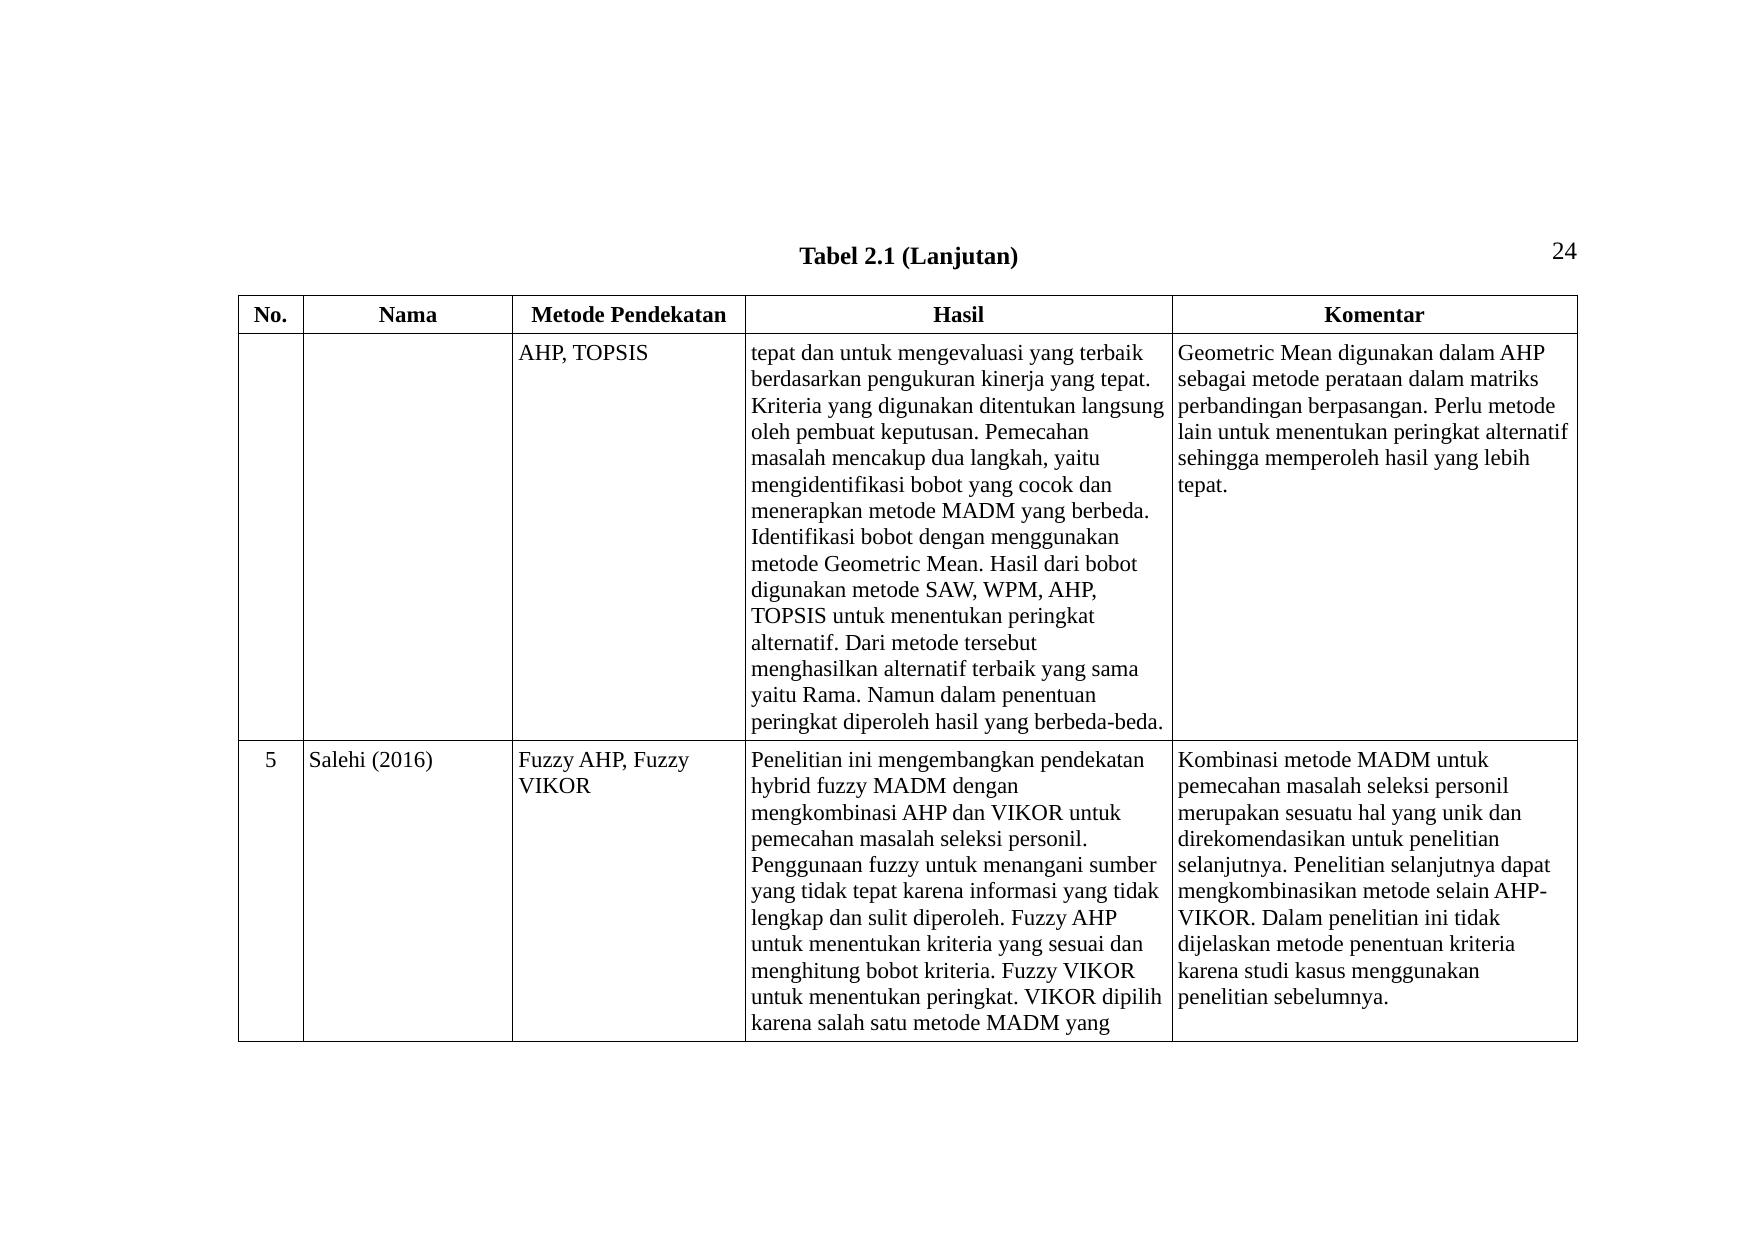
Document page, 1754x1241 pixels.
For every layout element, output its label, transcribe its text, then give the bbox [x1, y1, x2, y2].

table_header Komentar [1173, 296, 1577, 333]
table_cell tepat dan untuk mengevaluasi yang terbaik berdasarkan pengukuran kinerja yang tepat. Kriteria yang digunakan ditentukan langsung oleh pembuat keputusan. Pemecahan masalah mencakup dua langkah, yaitu mengidentifikasi bobot yang cocok dan menerapkan metode MADM yang berbeda. Identifikasi bobot dengan menggunakan metode Geometric Mean. Hasil dari bobot digunakan metode SAW, WPM, AHP, TOPSIS untuk menentukan peringkat alternatif. Dari metode tersebut menghasilkan alternatif terbaik yang sama yaitu Rama. Namun dalam penentuan peringkat diperoleh hasil yang berbeda-beda. [746, 334, 1172, 740]
table_cell [304, 334, 512, 740]
table_cell AHP, TOPSIS [513, 334, 745, 740]
table_cell Fuzzy AHP, Fuzzy VIKOR [513, 741, 745, 1041]
table_header Hasil [746, 296, 1172, 333]
table_header Metode Pendekatan [513, 296, 745, 333]
table_header Nama [304, 296, 512, 333]
table_cell Kombinasi metode MADM untuk pemecahan masalah seleksi personil merupakan sesuatu hal yang unik dan direkomendasikan untuk penelitian selanjutnya. Penelitian selanjutnya dapat mengkombinasikan metode selain AHP-VIKOR. Dalam penelitian ini tidak dijelaskan metode penentuan kriteria karena studi kasus menggunakan penelitian sebelumnya. [1173, 741, 1577, 1041]
table_header No. [239, 296, 303, 333]
text Tabel 2.1 (Lanjutan) [277, 241, 1541, 270]
table_cell Geometric Mean digunakan dalam AHP sebagai metode perataan dalam matriks perbandingan berpasangan. Perlu metode lain untuk menentukan peringkat alternatif sehingga memperoleh hasil yang lebih tepat. [1173, 334, 1577, 740]
table_cell [239, 334, 303, 740]
table_cell 5 [239, 741, 303, 1041]
table_cell Penelitian ini mengembangkan pendekatan hybrid fuzzy MADM dengan mengkombinasi AHP dan VIKOR untuk pemecahan masalah seleksi personil. Penggunaan fuzzy untuk menangani sumber yang tidak tepat karena informasi yang tidak lengkap dan sulit diperoleh. Fuzzy AHP untuk menentukan kriteria yang sesuai dan menghitung bobot kriteria. Fuzzy VIKOR untuk menentukan peringkat. VIKOR dipilih karena salah satu metode MADM yang [746, 741, 1172, 1041]
table_cell Salehi (2016) [304, 741, 512, 1041]
